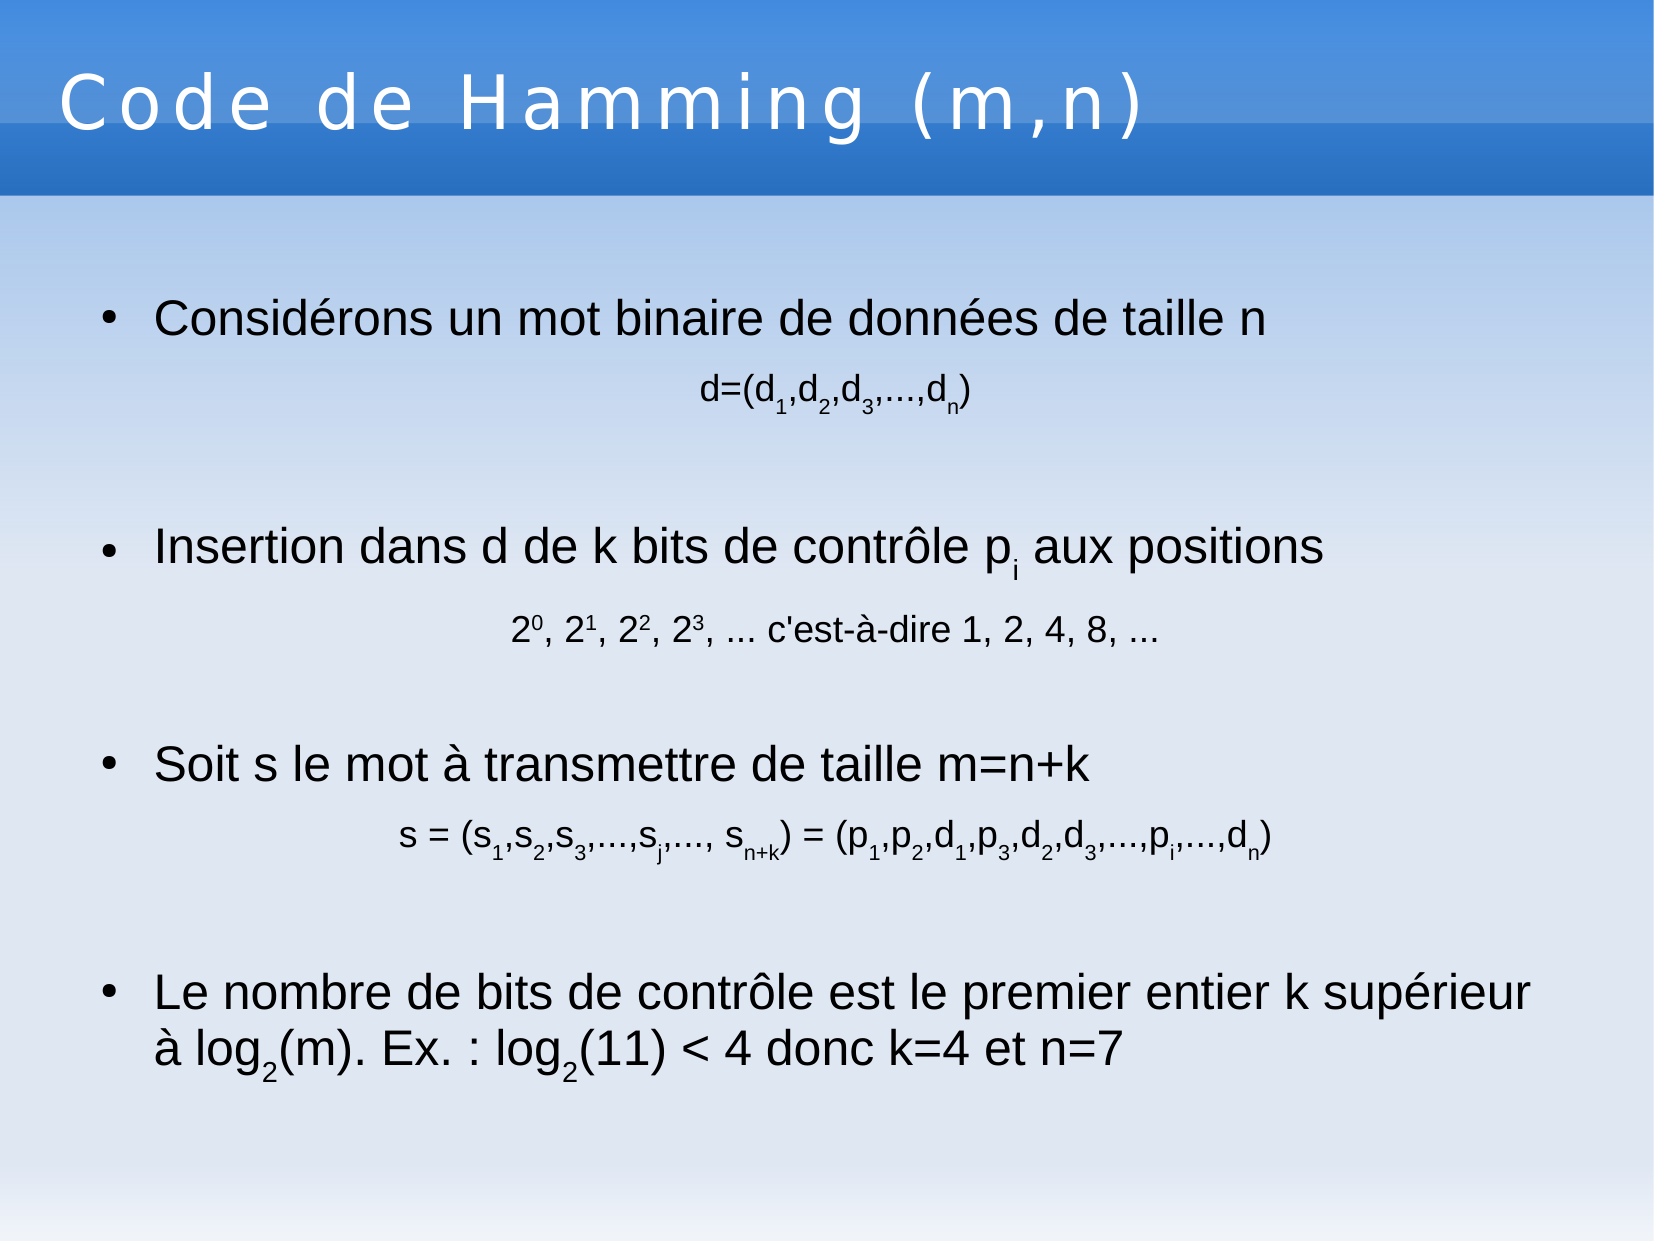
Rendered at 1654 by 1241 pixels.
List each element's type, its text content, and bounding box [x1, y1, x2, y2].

picture [0, 0, 1654, 1241]
list Considérons un mot binaire de données de taille n d=(d1,d2,d3,...,dn) Insertion dans d de k bits de contrôle pi aux positions 20, 21, 22, 23, ... c'est-à-dire 1, 2, 4, 8, ... Soit s le mot à transmettre de taille m=n+k s = (s1,s2,s3,...,sj,..., sn+k) = (p1,p2,d1,p3,d2,d3,...,pi,...,dn) Le nombre de bits de contrôle est le premier entier k supérieur à log2(m). Ex. : log2(11) < 4 donc k=4 et n=7 [82, 290, 1571, 1094]
title Code de Hamming (m,n) [59, 29, 1270, 178]
